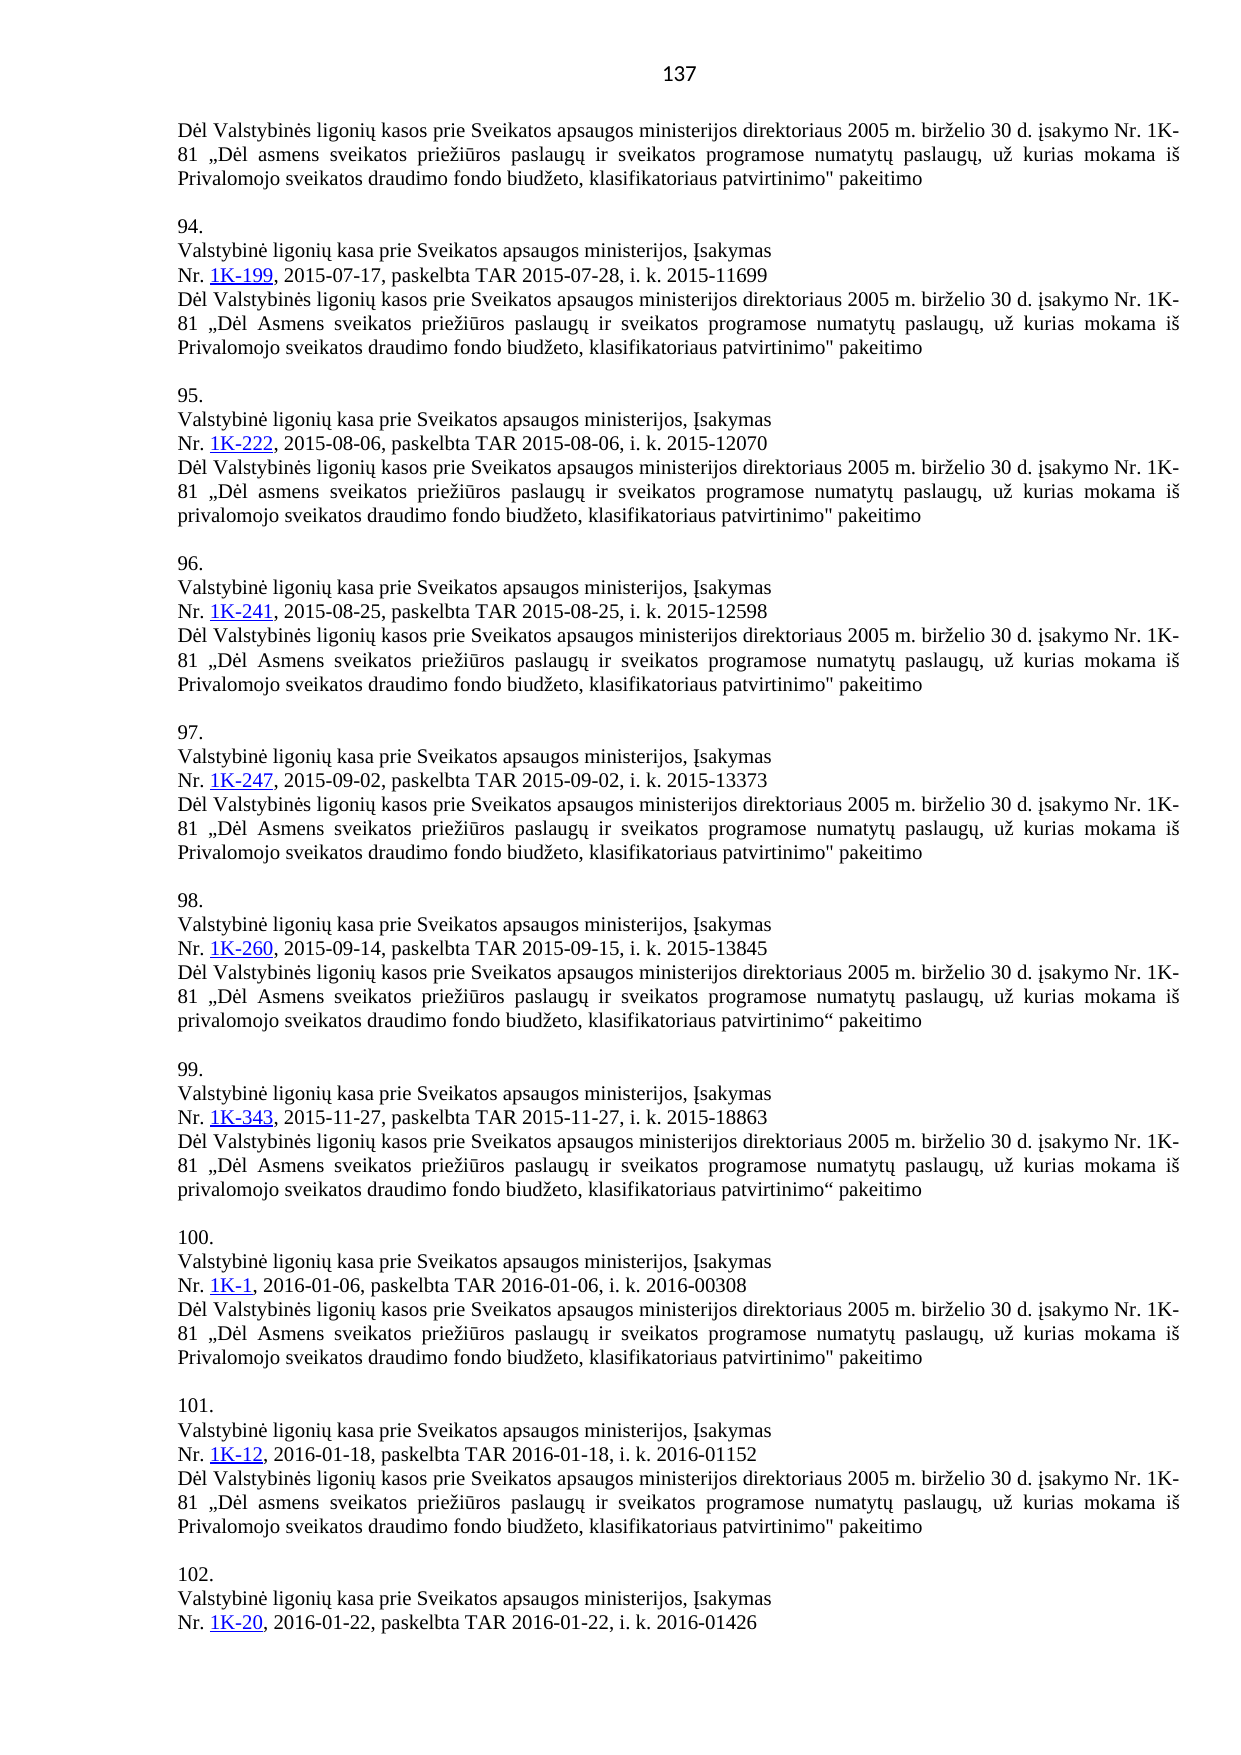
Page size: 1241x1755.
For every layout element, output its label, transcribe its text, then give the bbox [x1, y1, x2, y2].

text Valstybinė ligonių kasa prie Sveikatos apsaugos ministerijos, Įsakymas [177, 238, 1181, 262]
text 94. [177, 214, 1181, 238]
text Valstybinė ligonių kasa prie Sveikatos apsaugos ministerijos, Įsakymas [177, 744, 1181, 768]
text 102. [177, 1562, 1181, 1586]
text Dėl Valstybinės ligonių kasos prie Sveikatos apsaugos ministerijos direktoriaus 2005 m. birželio 30 d. įsakymo Nr. 1K-81 „Dėl Asmens sveikatos priežiūros paslaugų ir sveikatos programose numatytų paslaugų, už kurias mokama iš privalomojo sveikatos draudimo fondo biudžeto, klasifikatoriaus patvirtinimo“ pakeitimo [177, 960, 1181, 1032]
text 98. [177, 888, 1181, 912]
text Nr. 1K-1, 2016-01-06, paskelbta TAR 2016-01-06, i. k. 2016-00308 [177, 1273, 1181, 1297]
text Nr. 1K-343, 2015-11-27, paskelbta TAR 2015-11-27, i. k. 2015-18863 [177, 1105, 1181, 1129]
text 100. [177, 1225, 1181, 1249]
text Dėl Valstybinės ligonių kasos prie Sveikatos apsaugos ministerijos direktoriaus 2005 m. birželio 30 d. įsakymo Nr. 1K-81 „Dėl Asmens sveikatos priežiūros paslaugų ir sveikatos programose numatytų paslaugų, už kurias mokama iš Privalomojo sveikatos draudimo fondo biudžeto, klasifikatoriaus patvirtinimo" pakeitimo [177, 287, 1181, 359]
text Valstybinė ligonių kasa prie Sveikatos apsaugos ministerijos, Įsakymas [177, 1586, 1181, 1610]
text Dėl Valstybinės ligonių kasos prie Sveikatos apsaugos ministerijos direktoriaus 2005 m. birželio 30 d. įsakymo Nr. 1K-81 „Dėl Asmens sveikatos priežiūros paslaugų ir sveikatos programose numatytų paslaugų, už kurias mokama iš privalomojo sveikatos draudimo fondo biudžeto, klasifikatoriaus patvirtinimo“ pakeitimo [177, 1129, 1181, 1201]
text Valstybinė ligonių kasa prie Sveikatos apsaugos ministerijos, Įsakymas [177, 575, 1181, 599]
text Nr. 1K-241, 2015-08-25, paskelbta TAR 2015-08-25, i. k. 2015-12598 [177, 599, 1181, 623]
text Nr. 1K-12, 2016-01-18, paskelbta TAR 2016-01-18, i. k. 2016-01152 [177, 1442, 1181, 1466]
text Dėl Valstybinės ligonių kasos prie Sveikatos apsaugos ministerijos direktoriaus 2005 m. birželio 30 d. įsakymo Nr. 1K-81 „Dėl Asmens sveikatos priežiūros paslaugų ir sveikatos programose numatytų paslaugų, už kurias mokama iš Privalomojo sveikatos draudimo fondo biudžeto, klasifikatoriaus patvirtinimo" pakeitimo [177, 623, 1181, 696]
text Dėl Valstybinės ligonių kasos prie Sveikatos apsaugos ministerijos direktoriaus 2005 m. birželio 30 d. įsakymo Nr. 1K-81 „Dėl Asmens sveikatos priežiūros paslaugų ir sveikatos programose numatytų paslaugų, už kurias mokama iš Privalomojo sveikatos draudimo fondo biudžeto, klasifikatoriaus patvirtinimo" pakeitimo [177, 792, 1181, 864]
text 95. [177, 383, 1181, 407]
text Nr. 1K-247, 2015-09-02, paskelbta TAR 2015-09-02, i. k. 2015-13373 [177, 768, 1181, 792]
text Nr. 1K-222, 2015-08-06, paskelbta TAR 2015-08-06, i. k. 2015-12070 [177, 431, 1181, 455]
text Valstybinė ligonių kasa prie Sveikatos apsaugos ministerijos, Įsakymas [177, 912, 1181, 936]
text 99. [177, 1057, 1181, 1081]
text Valstybinė ligonių kasa prie Sveikatos apsaugos ministerijos, Įsakymas [177, 1249, 1181, 1273]
text 101. [177, 1393, 1181, 1417]
text Valstybinė ligonių kasa prie Sveikatos apsaugos ministerijos, Įsakymas [177, 1417, 1181, 1442]
text Nr. 1K-260, 2015-09-14, paskelbta TAR 2015-09-15, i. k. 2015-13845 [177, 936, 1181, 960]
text Valstybinė ligonių kasa prie Sveikatos apsaugos ministerijos, Įsakymas [177, 407, 1181, 431]
text Valstybinė ligonių kasa prie Sveikatos apsaugos ministerijos, Įsakymas [177, 1081, 1181, 1105]
text 96. [177, 551, 1181, 575]
text Dėl Valstybinės ligonių kasos prie Sveikatos apsaugos ministerijos direktoriaus 2005 m. birželio 30 d. įsakymo Nr. 1K-81 „Dėl asmens sveikatos priežiūros paslaugų ir sveikatos programose numatytų paslaugų, už kurias mokama iš Privalomojo sveikatos draudimo fondo biudžeto, klasifikatoriaus patvirtinimo" pakeitimo [177, 1466, 1181, 1538]
text Nr. 1K-20, 2016-01-22, paskelbta TAR 2016-01-22, i. k. 2016-01426 [177, 1610, 1181, 1634]
text Dėl Valstybinės ligonių kasos prie Sveikatos apsaugos ministerijos direktoriaus 2005 m. birželio 30 d. įsakymo Nr. 1K-81 „Dėl Asmens sveikatos priežiūros paslaugų ir sveikatos programose numatytų paslaugų, už kurias mokama iš Privalomojo sveikatos draudimo fondo biudžeto, klasifikatoriaus patvirtinimo" pakeitimo [177, 1297, 1181, 1369]
text Nr. 1K-199, 2015-07-17, paskelbta TAR 2015-07-28, i. k. 2015-11699 [177, 262, 1181, 287]
text Dėl Valstybinės ligonių kasos prie Sveikatos apsaugos ministerijos direktoriaus 2005 m. birželio 30 d. įsakymo Nr. 1K-81 „Dėl asmens sveikatos priežiūros paslaugų ir sveikatos programose numatytų paslaugų, už kurias mokama iš privalomojo sveikatos draudimo fondo biudžeto, klasifikatoriaus patvirtinimo" pakeitimo [177, 455, 1181, 527]
text Dėl Valstybinės ligonių kasos prie Sveikatos apsaugos ministerijos direktoriaus 2005 m. birželio 30 d. įsakymo Nr. 1K-81 „Dėl asmens sveikatos priežiūros paslaugų ir sveikatos programose numatytų paslaugų, už kurias mokama iš Privalomojo sveikatos draudimo fondo biudžeto, klasifikatoriaus patvirtinimo" pakeitimo [177, 118, 1181, 190]
text 97. [177, 720, 1181, 744]
